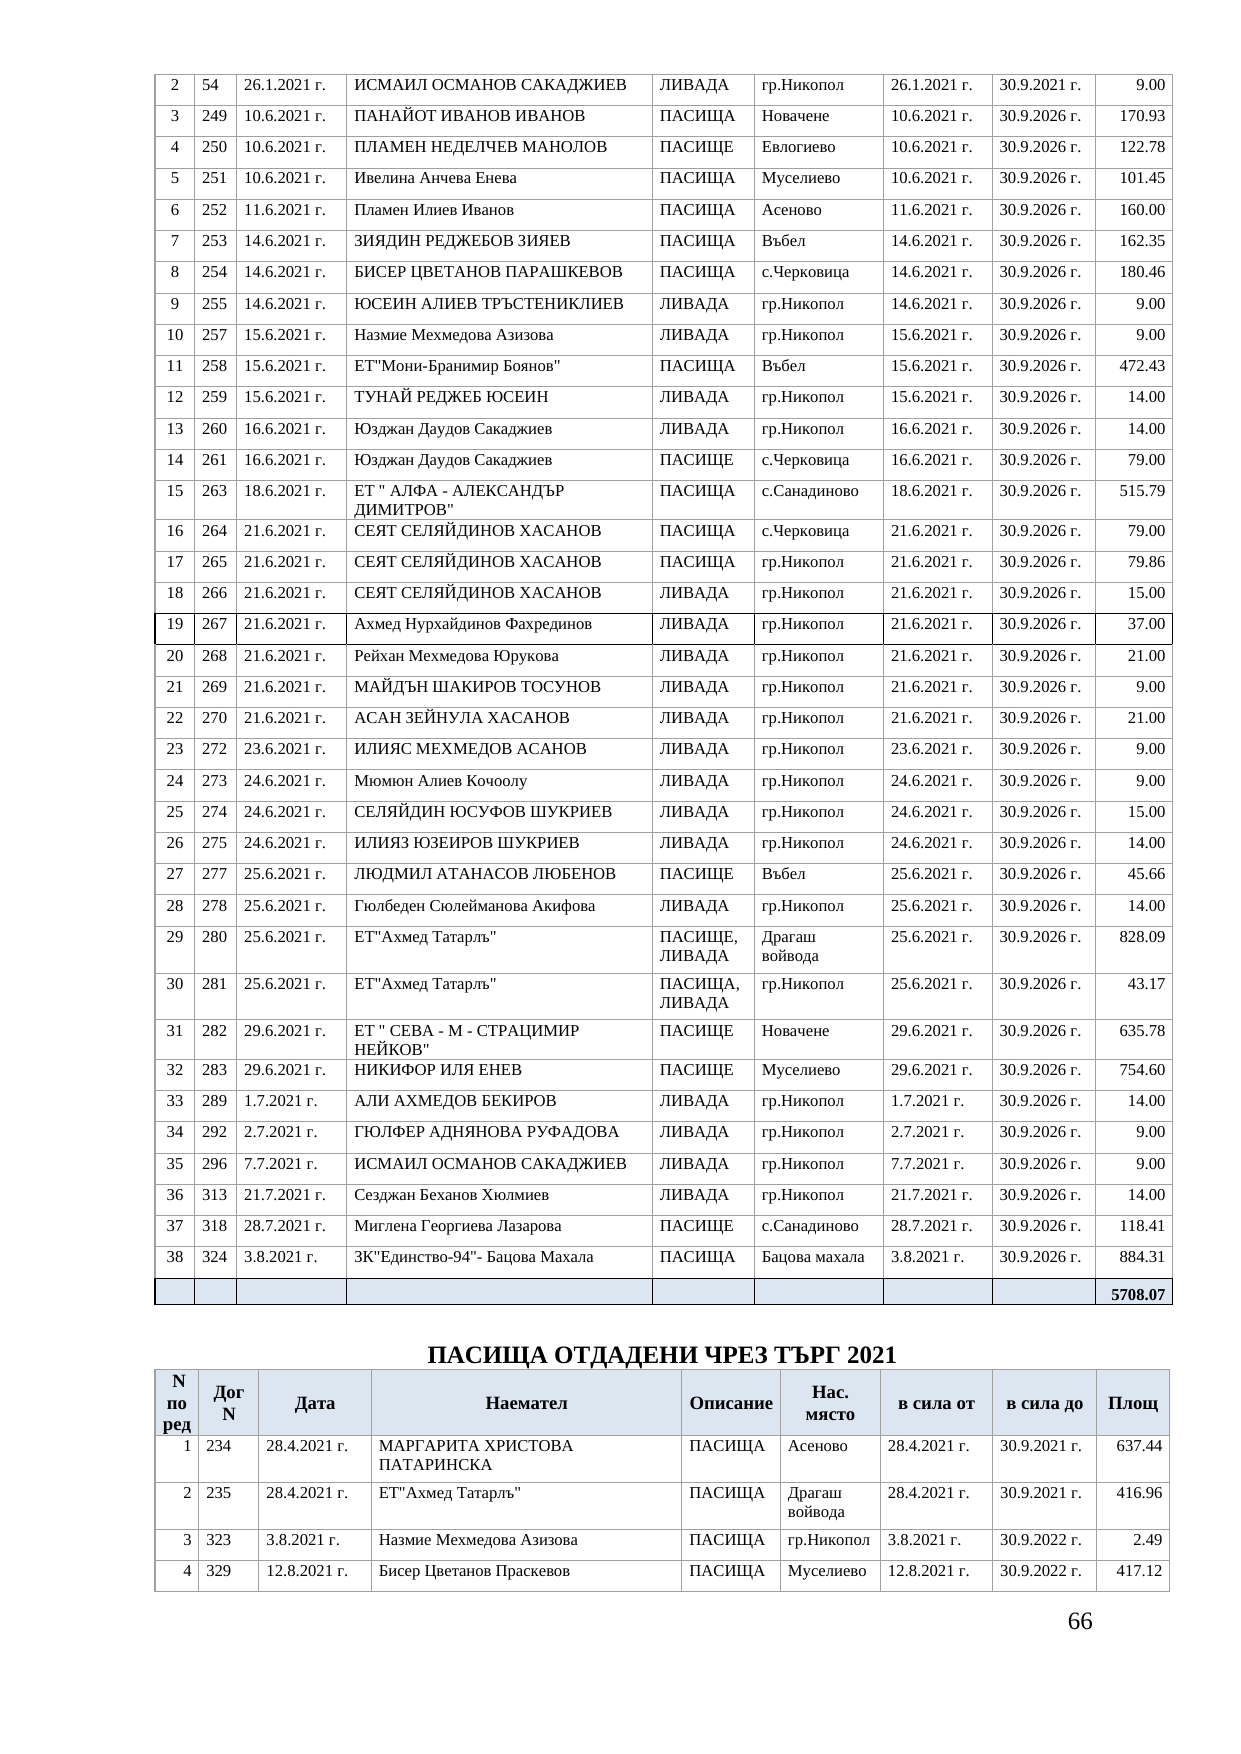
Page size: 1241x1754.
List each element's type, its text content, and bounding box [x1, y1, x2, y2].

table_cell 16.6.2021 г. [237, 419, 346, 449]
table_cell 43.17 [1096, 974, 1172, 1019]
table_cell 268 [195, 645, 236, 676]
table_cell ПАСИЩА [682, 1561, 780, 1591]
table_cell 10.6.2021 г. [237, 106, 346, 136]
table_cell ПАСИЩЕ [653, 450, 754, 480]
table_cell ПАСИЩА [682, 1530, 780, 1560]
table_cell 21.6.2021 г. [237, 708, 346, 738]
table_cell 30.9.2026 г. [993, 864, 1095, 894]
table_cell 30.9.2026 г. [993, 356, 1095, 386]
table_cell ЛИВАДА [653, 583, 754, 613]
table_cell 5708.07 [1096, 1279, 1172, 1304]
table_cell [1173, 1153, 1177, 1184]
table_cell 28.4.2021 г. [881, 1483, 992, 1528]
table_cell ПАСИЩА [653, 106, 754, 136]
table_cell [1173, 1278, 1177, 1304]
table_cell 260 [195, 419, 236, 449]
table_cell гр.Никопол [755, 645, 883, 676]
table_cell 272 [195, 739, 236, 769]
table_cell 30.9.2026 г. [993, 739, 1095, 769]
table_cell 45.66 [1096, 864, 1172, 894]
table_cell [1173, 613, 1177, 644]
table_cell 16.6.2021 г. [884, 419, 992, 449]
table_cell 2.49 [1097, 1530, 1169, 1560]
table_cell 22 [156, 708, 194, 738]
table_cell 9.00 [1096, 677, 1172, 707]
table_cell 30.9.2022 г. [993, 1530, 1096, 1560]
table_cell ЕТ"Ахмед Татарлъ" [347, 974, 652, 1019]
table_cell 23.6.2021 г. [237, 739, 346, 769]
table_cell 323 [199, 1530, 258, 1560]
table_cell гр.Никопол [755, 1154, 883, 1184]
table_cell 9.00 [1096, 75, 1172, 105]
table_cell 263 [195, 481, 236, 519]
table_cell 160.00 [1096, 200, 1172, 230]
table_cell 234 [199, 1436, 258, 1482]
table_cell 10.6.2021 г. [884, 169, 992, 199]
table_cell ПАСИЩЕ [653, 1020, 754, 1059]
table_cell ЛИВАДА [653, 1122, 754, 1152]
table_cell 754.60 [1096, 1060, 1172, 1090]
table_cell 28.7.2021 г. [884, 1216, 992, 1246]
table_cell ЛИВАДА [653, 387, 754, 417]
table_cell ПАСИЩА [682, 1436, 780, 1482]
table_cell 180.46 [1096, 262, 1172, 292]
table_cell [1173, 582, 1177, 613]
table_cell Дог N [199, 1370, 258, 1435]
table_cell Миглена Георгиева Лазарова [347, 1216, 652, 1246]
table_cell 3.8.2021 г. [259, 1530, 371, 1560]
table_cell ЕТ"Мони-Бранимир Боянов" [347, 356, 652, 386]
table_cell 828.09 [1096, 927, 1172, 972]
table_cell 28.4.2021 г. [259, 1436, 371, 1482]
table_cell 4 [156, 137, 194, 167]
table_cell Въбел [755, 864, 883, 894]
table_cell 21.00 [1096, 708, 1172, 738]
table_cell гр.Никопол [755, 770, 883, 801]
table_cell 1.7.2021 г. [237, 1091, 346, 1121]
table_cell 30.9.2026 г. [993, 481, 1095, 519]
table_cell гр.Никопол [755, 1122, 883, 1152]
table_cell с.Санадиново [755, 481, 883, 519]
table_cell N по ред [156, 1370, 198, 1435]
table_cell 30.9.2026 г. [993, 1247, 1095, 1277]
table_cell 30.9.2021 г. [993, 1436, 1096, 1482]
table_cell ПАСИЩА [653, 356, 754, 386]
table_cell ПАСИЩЕ [653, 864, 754, 894]
table_cell гр.Никопол [755, 583, 883, 613]
table_cell ЛИВАДА [653, 1154, 754, 1184]
table_cell 25.6.2021 г. [884, 927, 992, 972]
table_cell 14.6.2021 г. [237, 294, 346, 324]
table_cell гр.Никопол [755, 294, 883, 324]
table_cell 14.6.2021 г. [884, 262, 992, 292]
table_cell 79.00 [1096, 520, 1172, 551]
table_cell 15.6.2021 г. [237, 356, 346, 386]
table_cell 259 [195, 387, 236, 417]
table_cell 24.6.2021 г. [884, 770, 992, 801]
table_cell 30.9.2026 г. [993, 200, 1095, 230]
table_cell ИЛИЯЗ ЮЗЕИРОВ ШУКРИЕВ [347, 833, 652, 863]
table_cell [1173, 418, 1177, 449]
table_cell 16.6.2021 г. [237, 450, 346, 480]
table_cell 281 [195, 974, 236, 1019]
table_cell ЛИВАДА [653, 739, 754, 769]
table_cell 14.00 [1096, 895, 1172, 926]
table_cell 18.6.2021 г. [884, 481, 992, 519]
table_cell 15.00 [1096, 583, 1172, 613]
table_cell 289 [195, 1091, 236, 1121]
table_cell 14.6.2021 г. [237, 262, 346, 292]
table_cell [1173, 136, 1177, 167]
table_cell 7 [156, 231, 194, 261]
table_cell ЛИВАДА [653, 895, 754, 926]
table_cell гр.Никопол [755, 387, 883, 417]
table_cell 21.6.2021 г. [884, 583, 992, 613]
table_cell 30.9.2022 г. [993, 1561, 1096, 1591]
table_cell [1173, 644, 1177, 676]
table_cell ЛИВАДА [653, 833, 754, 863]
table_cell ЛИВАДА [653, 1185, 754, 1215]
table_cell Наемател [372, 1370, 681, 1435]
table_cell Евлогиево [755, 137, 883, 167]
table_cell 30.9.2026 г. [993, 1154, 1095, 1184]
table_cell 14.00 [1096, 1091, 1172, 1121]
table_cell 36 [156, 1185, 194, 1215]
table_cell [1173, 707, 1177, 738]
table_cell 14.00 [1096, 419, 1172, 449]
table_cell ПЛАМЕН НЕДЕЛЧЕВ МАНОЛОВ [347, 137, 652, 167]
table_cell Въбел [755, 231, 883, 261]
table_cell [1173, 1246, 1177, 1277]
table_cell 30.9.2026 г. [993, 387, 1095, 417]
table_cell гр.Никопол [755, 833, 883, 863]
table_cell 21.7.2021 г. [237, 1185, 346, 1215]
table_cell 3 [156, 1530, 198, 1560]
table_cell 21.6.2021 г. [884, 708, 992, 738]
table_cell 266 [195, 583, 236, 613]
table_cell 21.6.2021 г. [237, 645, 346, 676]
table_cell 37 [156, 1216, 194, 1246]
table_cell СЕЯТ СЕЛЯЙДИНОВ ХАСАНОВ [347, 552, 652, 582]
table_cell 24.6.2021 г. [237, 802, 346, 832]
table_cell БИСЕР ЦВЕТАНОВ ПАРАШКЕВОВ [347, 262, 652, 292]
table_cell 265 [195, 552, 236, 582]
table_cell 14.6.2021 г. [884, 294, 992, 324]
table_cell ПАСИЩЕ [653, 1216, 754, 1246]
table_cell 11.6.2021 г. [884, 200, 992, 230]
table_cell 13 [156, 419, 194, 449]
table_cell 28.7.2021 г. [237, 1216, 346, 1246]
table_header ПАСИЩА ОТДАДЕНИ ЧРЕЗ ТЪРГ 2021 [155, 1336, 1169, 1369]
table_cell 21.6.2021 г. [884, 552, 992, 582]
table_cell 34 [156, 1122, 194, 1152]
table_cell 79.86 [1096, 552, 1172, 582]
table_cell ПАСИЩА [653, 552, 754, 582]
table_cell [1173, 293, 1177, 324]
table_cell [1173, 801, 1177, 832]
table_cell Сезджан Беханов Хюлмиев [347, 1185, 652, 1215]
table_cell СЕЯТ СЕЛЯЙДИНОВ ХАСАНОВ [347, 583, 652, 613]
table_cell 3 [156, 106, 194, 136]
table_cell 254 [195, 262, 236, 292]
table_cell 416.96 [1097, 1483, 1169, 1528]
table_cell 14 [156, 450, 194, 480]
table_cell гр.Никопол [755, 1091, 883, 1121]
table_cell 270 [195, 708, 236, 738]
table_cell [1173, 519, 1177, 551]
table_cell 30.9.2026 г. [993, 770, 1095, 801]
table_cell Юзджан Даудов Сакаджиев [347, 419, 652, 449]
table_cell Асеново [781, 1436, 880, 1482]
table_cell 261 [195, 450, 236, 480]
table_cell 15 [156, 481, 194, 519]
table_cell 264 [195, 520, 236, 551]
table_cell гр.Никопол [755, 739, 883, 769]
table_cell 24.6.2021 г. [237, 770, 346, 801]
table_cell 15.6.2021 г. [884, 325, 992, 355]
table_cell гр.Никопол [755, 614, 883, 644]
table_cell 21.00 [1096, 645, 1172, 676]
table_cell 250 [195, 137, 236, 167]
table_cell Гюлбеден Сюлейманова Акифова [347, 895, 652, 926]
table_cell 14.00 [1096, 387, 1172, 417]
table_cell Муселиево [781, 1561, 880, 1591]
table_cell гр.Никопол [755, 677, 883, 707]
table_cell Пламен Илиев Иванов [347, 200, 652, 230]
table_cell 30.9.2026 г. [993, 1060, 1095, 1090]
table_cell Юзджан Даудов Сакаджиев [347, 450, 652, 480]
table_cell 21.6.2021 г. [237, 520, 346, 551]
table_cell ИСМАИЛ ОСМАНОВ САКАДЖИЕВ [347, 1154, 652, 1184]
table_cell ПАСИЩА [653, 262, 754, 292]
table_cell ПАСИЩЕ [653, 137, 754, 167]
table_cell 30.9.2026 г. [993, 974, 1095, 1019]
table_cell ЛИВАДА [653, 75, 754, 105]
table_cell 235 [199, 1483, 258, 1528]
table_cell гр.Никопол [755, 325, 883, 355]
table_cell ПАНАЙОТ ИВАНОВ ИВАНОВ [347, 106, 652, 136]
table_cell [1173, 973, 1177, 1019]
table_cell Мюмюн Алиев Кочоолу [347, 770, 652, 801]
table_cell ЛИВАДА [653, 294, 754, 324]
table_cell 10 [156, 325, 194, 355]
table_cell 318 [195, 1216, 236, 1246]
table_cell 2 [156, 75, 194, 105]
table_cell Назмие Мехмедова Азизова [347, 325, 652, 355]
table_cell 3.8.2021 г. [237, 1247, 346, 1277]
table_cell 5 [156, 169, 194, 199]
table_cell 15.6.2021 г. [237, 325, 346, 355]
table_cell 12.8.2021 г. [881, 1561, 992, 1591]
table_cell 11.6.2021 г. [237, 200, 346, 230]
table_cell 54 [195, 75, 236, 105]
table_cell 275 [195, 833, 236, 863]
table_cell 10.6.2021 г. [884, 106, 992, 136]
table_cell 21.7.2021 г. [884, 1185, 992, 1215]
table_cell АЛИ АХМЕДОВ БЕКИРОВ [347, 1091, 652, 1121]
table_cell ЛИВАДА [653, 325, 754, 355]
table_cell 255 [195, 294, 236, 324]
table_cell 14.6.2021 г. [237, 231, 346, 261]
table_cell [1173, 769, 1177, 801]
table_cell Ивелина Анчева Енева [347, 169, 652, 199]
table_cell 33 [156, 1091, 194, 1121]
table_cell [1173, 551, 1177, 582]
table_cell гр.Никопол [755, 552, 883, 582]
table_cell с.Черковица [755, 520, 883, 551]
table_cell Новачене [755, 106, 883, 136]
table_cell [1173, 832, 1177, 863]
table_cell 21.6.2021 г. [237, 552, 346, 582]
table_cell 329 [199, 1561, 258, 1591]
table_cell ЛИВАДА [653, 770, 754, 801]
table_cell 18 [156, 583, 194, 613]
table_cell 278 [195, 895, 236, 926]
table_cell гр.Никопол [781, 1530, 880, 1560]
table_cell [993, 1279, 1095, 1304]
table_cell [1173, 1059, 1177, 1090]
table_cell [1173, 676, 1177, 707]
table_cell 515.79 [1096, 481, 1172, 519]
table_cell ЕТ " АЛФА - АЛЕКСАНДЪР ДИМИТРОВ" [347, 481, 652, 519]
table_cell Муселиево [755, 169, 883, 199]
table_cell 25.6.2021 г. [237, 895, 346, 926]
table_cell 24.6.2021 г. [884, 802, 992, 832]
table_cell Новачене [755, 1020, 883, 1059]
table_cell 7.7.2021 г. [884, 1154, 992, 1184]
table_cell ИСМАИЛ ОСМАНОВ САКАДЖИЕВ [347, 75, 652, 105]
table_cell ПАСИЩА [653, 231, 754, 261]
table_cell 30.9.2026 г. [993, 1216, 1095, 1246]
table_cell СЕЛЯЙДИН ЮСУФОВ ШУКРИЕВ [347, 802, 652, 832]
table_cell 30.9.2026 г. [993, 927, 1095, 972]
table_cell [1173, 355, 1177, 386]
table_cell 35 [156, 1154, 194, 1184]
table_cell 21.6.2021 г. [237, 614, 346, 644]
table_cell ГЮЛФЕР АДНЯНОВА РУФАДОВА [347, 1122, 652, 1152]
table_cell [1173, 168, 1177, 199]
table_cell 3.8.2021 г. [884, 1247, 992, 1277]
table_cell 30.9.2026 г. [993, 708, 1095, 738]
table_cell 19 [156, 614, 194, 644]
table_cell 27 [156, 864, 194, 894]
table_cell Рейхан Мехмедова Юрукова [347, 645, 652, 676]
table_cell Въбел [755, 356, 883, 386]
table_cell 24.6.2021 г. [237, 833, 346, 863]
table_cell 38 [156, 1247, 194, 1277]
table_cell 15.00 [1096, 802, 1172, 832]
table_cell гр.Никопол [755, 1185, 883, 1215]
table_cell 6 [156, 200, 194, 230]
table_cell ЕТ"Ахмед Татарлъ" [347, 927, 652, 972]
table_cell 28 [156, 895, 194, 926]
table_cell 30.9.2026 г. [993, 1185, 1095, 1215]
table_cell ЛИВАДА [653, 677, 754, 707]
table_cell Нас. място [781, 1370, 880, 1435]
table_cell 29.6.2021 г. [884, 1020, 992, 1059]
table_cell 21 [156, 677, 194, 707]
table_cell ПАСИЩА [682, 1483, 780, 1528]
table_cell 2.7.2021 г. [237, 1122, 346, 1152]
table_cell 8 [156, 262, 194, 292]
table_cell 30.9.2026 г. [993, 231, 1095, 261]
table_cell 283 [195, 1060, 236, 1090]
table_cell 12 [156, 387, 194, 417]
table_cell с.Черковица [755, 262, 883, 292]
table_cell Драгаш войвода [755, 927, 883, 972]
table_cell ЕТ"Ахмед Татарлъ" [372, 1483, 681, 1528]
table_cell 324 [195, 1247, 236, 1277]
table_cell Драгаш войвода [781, 1483, 880, 1528]
table_cell [1173, 449, 1177, 480]
table_cell 30.9.2026 г. [993, 802, 1095, 832]
table_cell 21.6.2021 г. [884, 677, 992, 707]
table_cell [1173, 1215, 1177, 1246]
table_cell 23.6.2021 г. [884, 739, 992, 769]
table_cell 269 [195, 677, 236, 707]
table_cell 9.00 [1096, 770, 1172, 801]
table_cell 30.9.2026 г. [993, 419, 1095, 449]
table_cell 273 [195, 770, 236, 801]
table_cell [237, 1279, 346, 1304]
table_cell Муселиево [755, 1060, 883, 1090]
table_cell 15.6.2021 г. [884, 387, 992, 417]
table_cell 417.12 [1097, 1561, 1169, 1591]
table_cell 30.9.2026 г. [993, 1091, 1095, 1121]
table_cell 29.6.2021 г. [237, 1020, 346, 1059]
table_cell гр.Никопол [755, 895, 883, 926]
table_cell 17 [156, 552, 194, 582]
table_cell 26 [156, 833, 194, 863]
table_cell 1.7.2021 г. [884, 1091, 992, 1121]
table_cell [755, 1279, 883, 1304]
table_cell ПАСИЩА [653, 169, 754, 199]
table_cell 18.6.2021 г. [237, 481, 346, 519]
table_cell ЗК"Единство-94"- Бацова Махала [347, 1247, 652, 1277]
table_cell 10.6.2021 г. [884, 137, 992, 167]
table_cell [347, 1279, 652, 1304]
table_cell 162.35 [1096, 231, 1172, 261]
table_cell 253 [195, 231, 236, 261]
table_cell 257 [195, 325, 236, 355]
table_cell 12.8.2021 г. [259, 1561, 371, 1591]
table_cell Описание [682, 1370, 780, 1435]
table_cell [1173, 386, 1177, 417]
table_cell гр.Никопол [755, 75, 883, 105]
table_cell [1173, 1019, 1177, 1059]
table_cell ЛИВАДА [653, 645, 754, 676]
table_cell 637.44 [1097, 1436, 1169, 1482]
table_cell 30.9.2026 г. [993, 325, 1095, 355]
table_cell 26.1.2021 г. [884, 75, 992, 105]
table_cell ИЛИЯС МЕХМЕДОВ АСАНОВ [347, 739, 652, 769]
table_cell 884.31 [1096, 1247, 1172, 1277]
table_cell 274 [195, 802, 236, 832]
table_cell 9.00 [1096, 1154, 1172, 1184]
table_cell 21.6.2021 г. [884, 520, 992, 551]
table_cell 122.78 [1096, 137, 1172, 167]
table_cell в сила до [993, 1370, 1096, 1435]
table_cell 14.00 [1096, 1185, 1172, 1215]
table_cell ЛЮДМИЛ АТАНАСОВ ЛЮБЕНОВ [347, 864, 652, 894]
table_cell 25.6.2021 г. [884, 895, 992, 926]
table_cell 267 [195, 614, 236, 644]
table_cell с.Санадиново [755, 1216, 883, 1246]
table_cell ПАСИЩА [653, 200, 754, 230]
table_cell [1173, 230, 1177, 261]
table_cell МАРГАРИТА ХРИСТОВА ПАТАРИНСКА [372, 1436, 681, 1482]
table_cell [1173, 1090, 1177, 1121]
table_cell ЛИВАДА [653, 802, 754, 832]
table_cell в сила от [881, 1370, 992, 1435]
table_cell [1173, 894, 1177, 926]
table_cell 14.00 [1096, 833, 1172, 863]
table_cell ЛИВАДА [653, 614, 754, 644]
table_cell 9 [156, 294, 194, 324]
table_cell ПАСИЩА [653, 481, 754, 519]
table_cell 280 [195, 927, 236, 972]
table_cell ПАСИЩЕ, ЛИВАДА [653, 927, 754, 972]
table_cell 24.6.2021 г. [884, 833, 992, 863]
table_cell 26.1.2021 г. [237, 75, 346, 105]
table_cell 37.00 [1096, 614, 1172, 644]
table_cell [1173, 324, 1177, 355]
table_cell ПАСИЩЕ [653, 1060, 754, 1090]
table_cell 9.00 [1096, 325, 1172, 355]
table_cell 15.6.2021 г. [237, 387, 346, 417]
table_cell 30.9.2026 г. [993, 895, 1095, 926]
table_cell НИКИФОР ИЛЯ ЕНЕВ [347, 1060, 652, 1090]
table_cell 10.6.2021 г. [237, 137, 346, 167]
table_cell 24 [156, 770, 194, 801]
table_cell гр.Никопол [755, 802, 883, 832]
table_cell ЕТ " СЕВА - М - СТРАЦИМИР НЕЙКОВ" [347, 1020, 652, 1059]
table_cell 30.9.2026 г. [993, 583, 1095, 613]
table_cell Бисер Цветанов Праскевов [372, 1561, 681, 1591]
table_cell [195, 1279, 236, 1304]
table_cell гр.Никопол [755, 974, 883, 1019]
table_cell АСАН ЗЕЙНУЛА ХАСАНОВ [347, 708, 652, 738]
table_cell гр.Никопол [755, 419, 883, 449]
table_cell 21.6.2021 г. [884, 645, 992, 676]
table_cell ЗИЯДИН РЕДЖЕБОВ ЗИЯЕВ [347, 231, 652, 261]
table_cell 25.6.2021 г. [884, 864, 992, 894]
table_cell 30.9.2026 г. [993, 450, 1095, 480]
table_cell 29.6.2021 г. [237, 1060, 346, 1090]
table_cell [653, 1279, 754, 1304]
table_cell СЕЯТ СЕЛЯЙДИНОВ ХАСАНОВ [347, 520, 652, 551]
table_cell [1173, 926, 1177, 972]
table_cell 251 [195, 169, 236, 199]
table_cell 25.6.2021 г. [884, 974, 992, 1019]
table_cell ЛИВАДА [653, 419, 754, 449]
table_cell [1173, 863, 1177, 894]
table_cell ЛИВАДА [653, 708, 754, 738]
table_cell 170.93 [1096, 106, 1172, 136]
table_cell 32 [156, 1060, 194, 1090]
table_cell 258 [195, 356, 236, 386]
table_cell 30.9.2026 г. [993, 106, 1095, 136]
table_cell 30.9.2026 г. [993, 1020, 1095, 1059]
table_cell гр.Никопол [755, 708, 883, 738]
table_cell 9.00 [1096, 294, 1172, 324]
table_cell 30.9.2026 г. [993, 169, 1095, 199]
table_cell [1173, 480, 1177, 519]
table_cell [1173, 1121, 1177, 1152]
table_cell 282 [195, 1020, 236, 1059]
table_cell 30 [156, 974, 194, 1019]
table_cell 3.8.2021 г. [881, 1530, 992, 1560]
table_cell 277 [195, 864, 236, 894]
table_cell МАЙДЪН ШАКИРОВ ТОСУНОВ [347, 677, 652, 707]
table_cell 28.4.2021 г. [259, 1483, 371, 1528]
table_cell 31 [156, 1020, 194, 1059]
table_cell 23 [156, 739, 194, 769]
table_cell 21.6.2021 г. [237, 677, 346, 707]
table_cell 292 [195, 1122, 236, 1152]
table_cell Площ [1097, 1370, 1169, 1435]
table_cell 249 [195, 106, 236, 136]
table_cell Бацова махала [755, 1247, 883, 1277]
table_cell 118.41 [1096, 1216, 1172, 1246]
table_cell 2 [156, 1483, 198, 1528]
table_cell 16.6.2021 г. [884, 450, 992, 480]
table_cell 15.6.2021 г. [884, 356, 992, 386]
table_cell 29.6.2021 г. [884, 1060, 992, 1090]
table_cell 30.9.2026 г. [993, 137, 1095, 167]
table_cell 25.6.2021 г. [237, 864, 346, 894]
table_cell ТУНАЙ РЕДЖЕБ ЮСЕИН [347, 387, 652, 417]
table_cell 21.6.2021 г. [237, 583, 346, 613]
table_cell 25.6.2021 г. [237, 974, 346, 1019]
table_cell 30.9.2026 г. [993, 677, 1095, 707]
table_cell 252 [195, 200, 236, 230]
table_cell 2.7.2021 г. [884, 1122, 992, 1152]
table_cell 29 [156, 927, 194, 972]
table_cell 7.7.2021 г. [237, 1154, 346, 1184]
table_cell 4 [156, 1561, 198, 1591]
table_cell [1173, 74, 1177, 105]
table_cell 30.9.2026 г. [993, 833, 1095, 863]
table_cell Дата [259, 1370, 371, 1435]
table_cell ЛИВАДА [653, 1091, 754, 1121]
table_cell 11 [156, 356, 194, 386]
table_cell [1173, 738, 1177, 769]
table_cell Ахмед Нурхайдинов Фахрединов [347, 614, 652, 644]
table_cell 21.6.2021 г. [884, 614, 992, 644]
table_cell 101.45 [1096, 169, 1172, 199]
table_cell 30.9.2026 г. [993, 552, 1095, 582]
table_cell ПАСИЩА [653, 1247, 754, 1277]
table_cell 16 [156, 520, 194, 551]
table_cell 30.9.2021 г. [993, 1483, 1096, 1528]
table_cell 25.6.2021 г. [237, 927, 346, 972]
table_cell 472.43 [1096, 356, 1172, 386]
table_cell 30.9.2026 г. [993, 1122, 1095, 1152]
table_cell [1173, 199, 1177, 230]
table_cell 30.9.2026 г. [993, 614, 1095, 644]
table_cell 79.00 [1096, 450, 1172, 480]
table_cell 10.6.2021 г. [237, 169, 346, 199]
table_cell ЮСЕИН АЛИЕВ ТРЪСТЕНИКЛИЕВ [347, 294, 652, 324]
table_cell 1 [156, 1436, 198, 1482]
table_cell 25 [156, 802, 194, 832]
table_cell 30.9.2026 г. [993, 262, 1095, 292]
table_cell Назмие Мехмедова Азизова [372, 1530, 681, 1560]
table_cell [156, 1279, 194, 1304]
table_cell ПАСИЩА [653, 520, 754, 551]
table_cell Асеново [755, 200, 883, 230]
table_cell 30.9.2021 г. [993, 75, 1095, 105]
table_cell 30.9.2026 г. [993, 645, 1095, 676]
table_cell [1173, 105, 1177, 136]
table_cell [884, 1279, 992, 1304]
table_cell 313 [195, 1185, 236, 1215]
table_cell 9.00 [1096, 1122, 1172, 1152]
table_cell 30.9.2026 г. [993, 520, 1095, 551]
table_cell [1173, 261, 1177, 292]
table_cell [1173, 1184, 1177, 1215]
table_cell 30.9.2026 г. [993, 294, 1095, 324]
table_cell 14.6.2021 г. [884, 231, 992, 261]
table_cell 9.00 [1096, 739, 1172, 769]
table_cell ПАСИЩА, ЛИВАДА [653, 974, 754, 1019]
table_cell 635.78 [1096, 1020, 1172, 1059]
table_cell 28.4.2021 г. [881, 1436, 992, 1482]
table_cell с.Черковица [755, 450, 883, 480]
table_cell 296 [195, 1154, 236, 1184]
table_cell 20 [156, 645, 194, 676]
